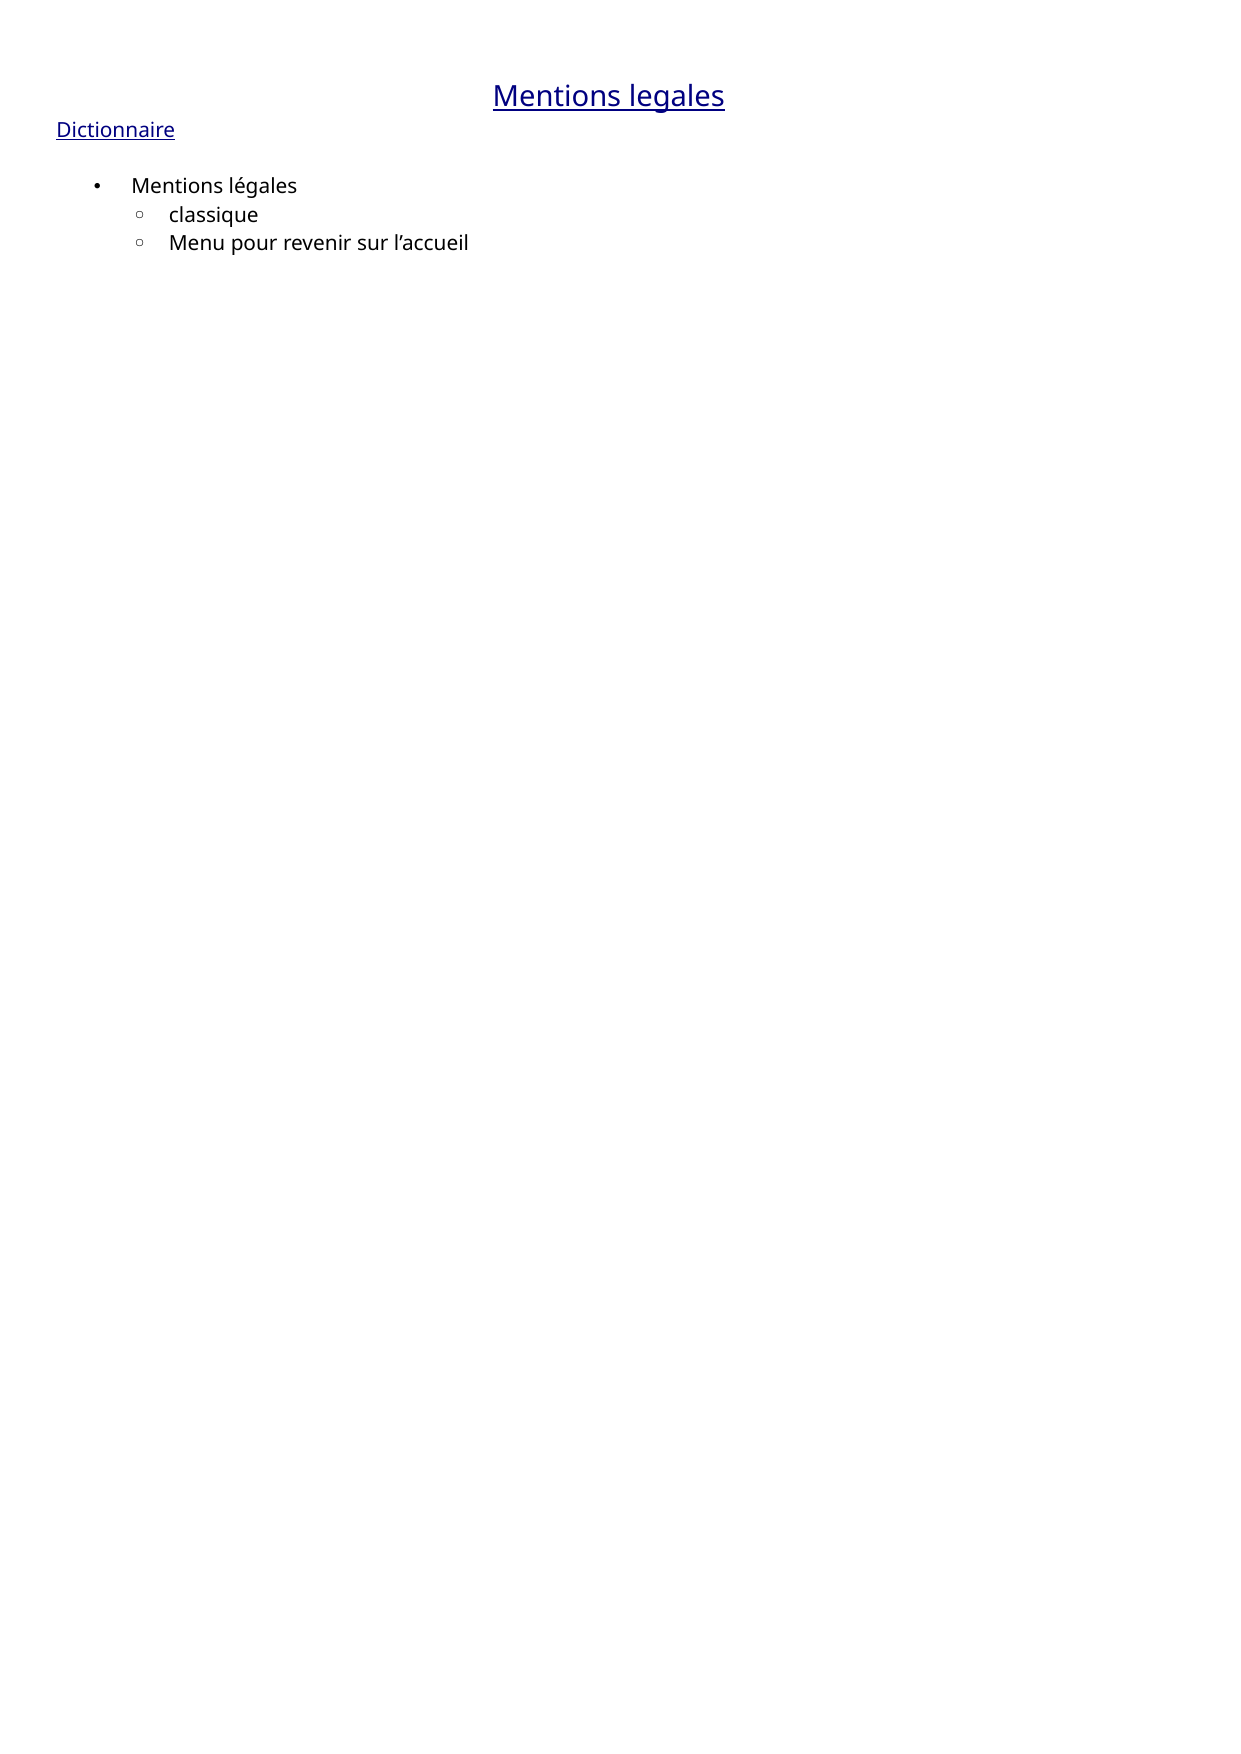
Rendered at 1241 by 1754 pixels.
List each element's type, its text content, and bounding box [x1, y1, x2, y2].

list Menu pour revenir sur l’accueil [131, 228, 1161, 257]
list classique [131, 200, 1161, 228]
text Mentions legales [56, 75, 1161, 115]
text Dictionnaire [56, 115, 1161, 143]
list Mentions légales [94, 172, 1161, 200]
